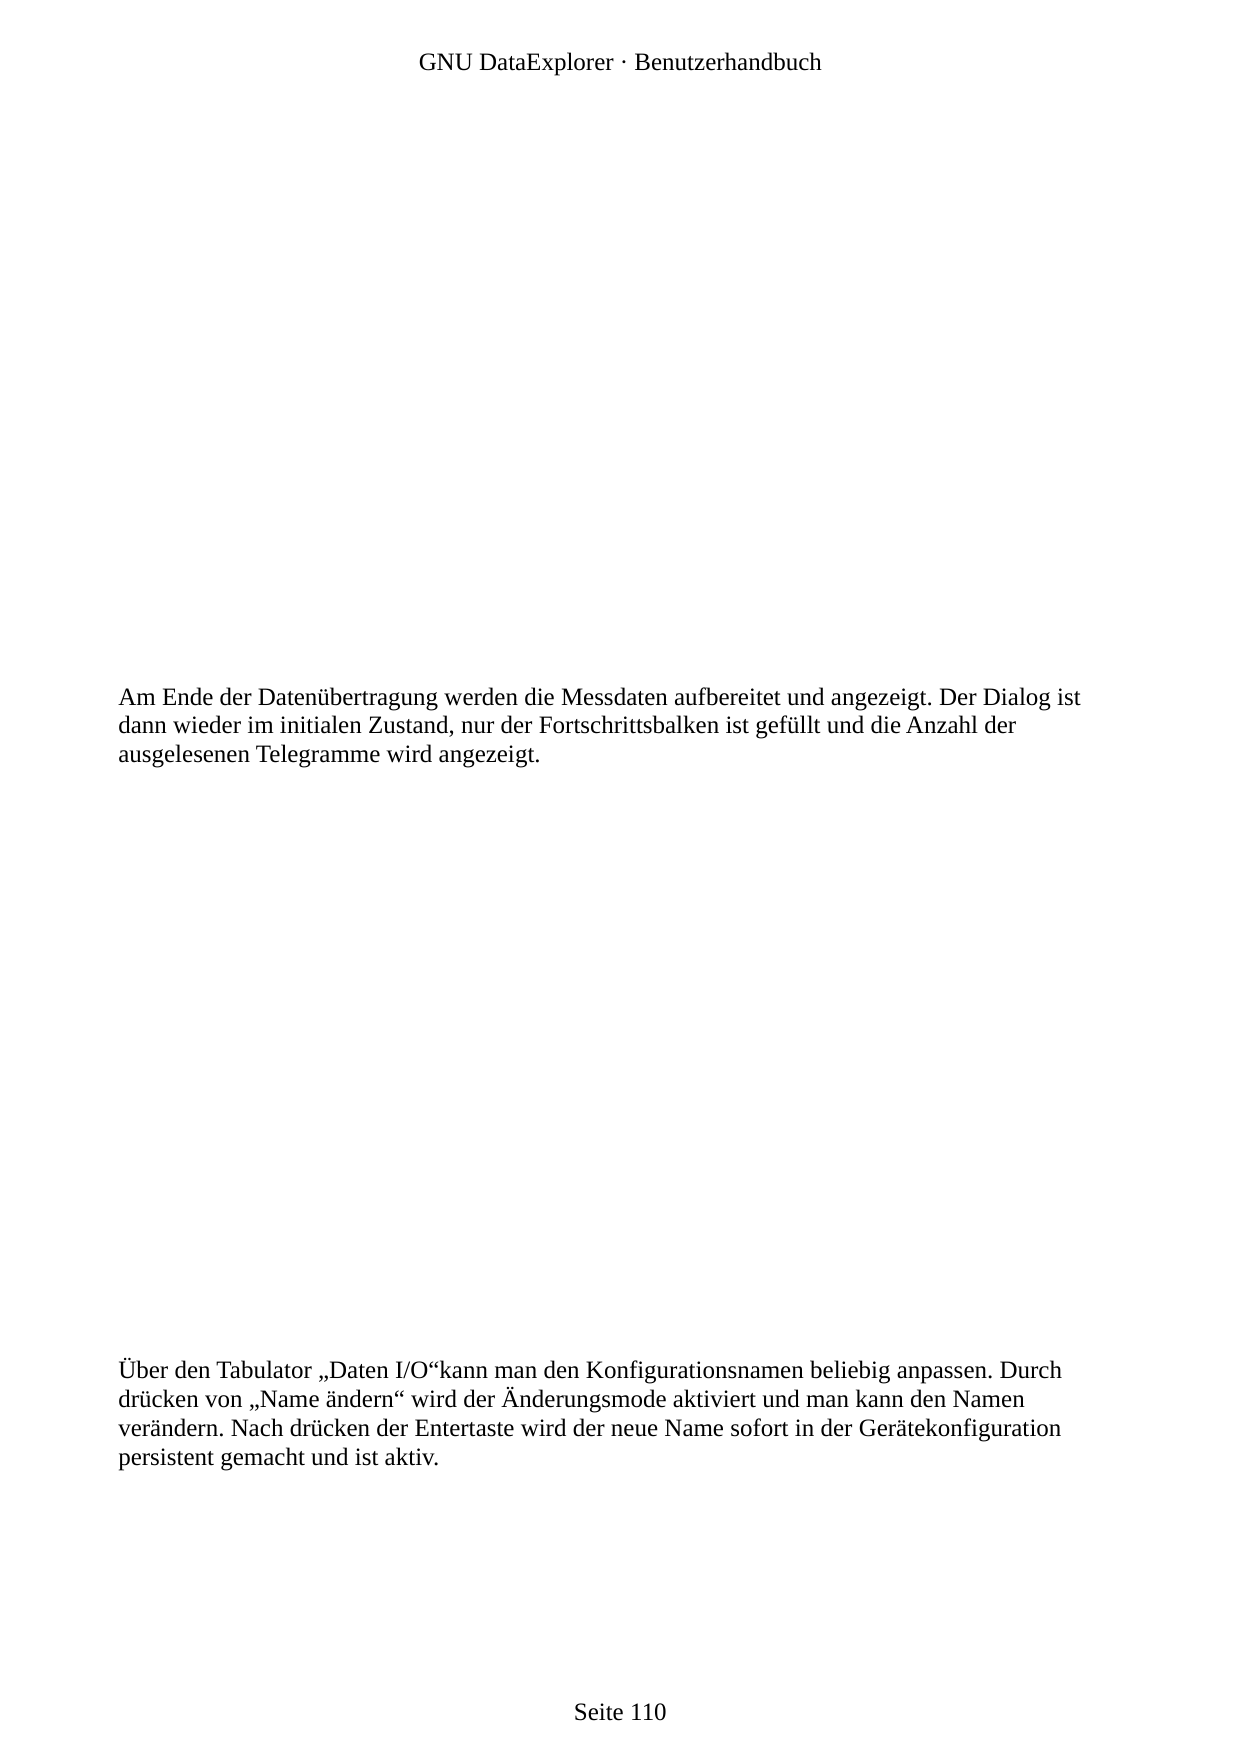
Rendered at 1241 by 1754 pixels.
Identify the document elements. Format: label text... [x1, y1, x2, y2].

text Über den Tabulator „Daten I/O“kann man den Konfigurationsnamen beliebig anpassen. Durch drücken von „Name ändern“ wird der Änderungsmode aktiviert und man kann den Namen verändern. Nach drücken der Entertaste wird der neue Name sofort in der Gerätekonfiguration persistent gemacht und ist aktiv. [118, 1356, 1122, 1471]
text Am Ende der Datenübertragung werden die Messdaten aufbereitet und angezeigt. Der Dialog ist dann wieder im initialen Zustand, nur der Fortschrittsbalken ist gefüllt und die Anzahl der ausgelesenen Telegramme wird angezeigt. [118, 682, 1122, 768]
